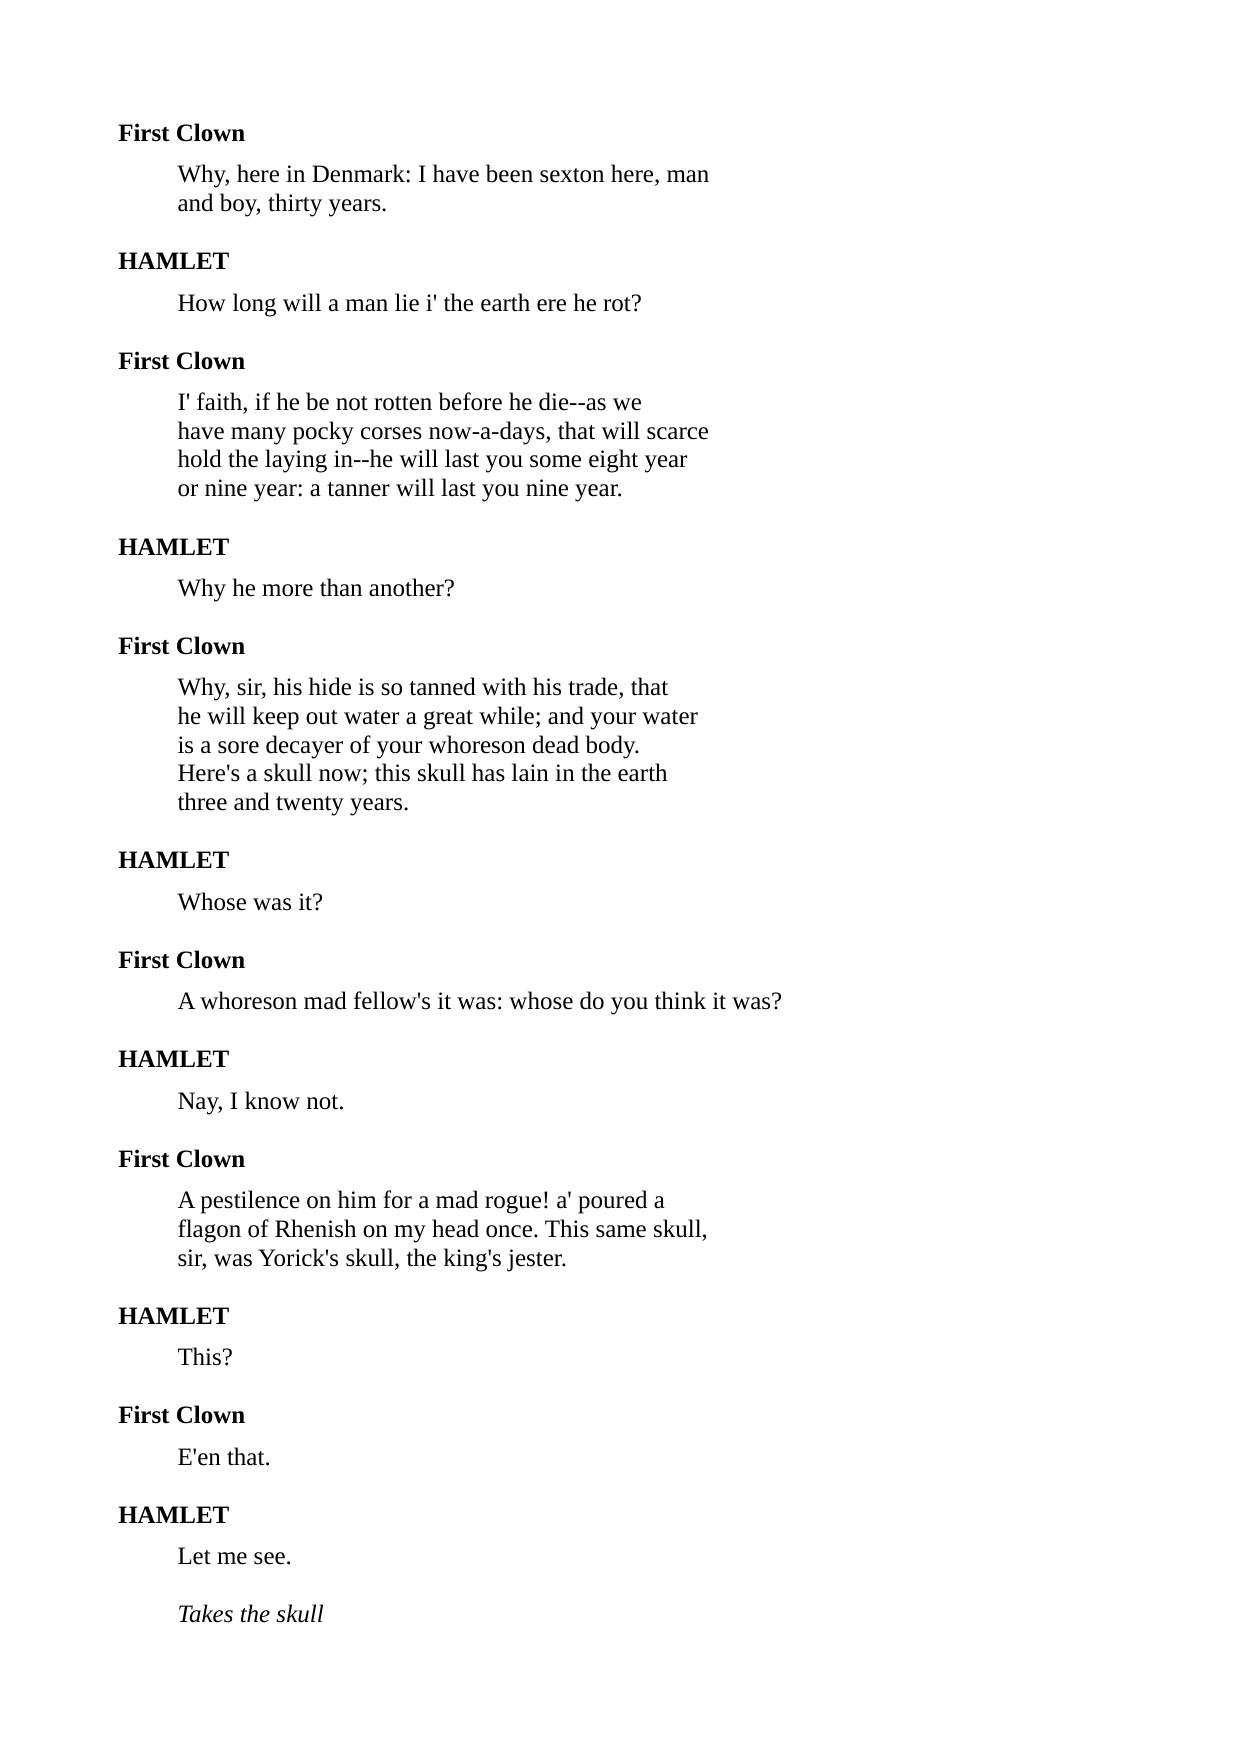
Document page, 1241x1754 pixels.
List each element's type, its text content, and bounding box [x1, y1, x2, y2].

text HAMLET [118, 846, 1122, 874]
text HAMLET [118, 246, 1122, 275]
text First Clown [118, 945, 1122, 974]
text This? [177, 1342, 1063, 1371]
text First Clown [118, 346, 1122, 374]
text HAMLET [118, 1301, 1122, 1330]
text Whose was it? [177, 887, 1063, 916]
text E'en that. [177, 1442, 1063, 1470]
text A pestilence on him for a mad rogue! a' poured a flagon of Rhenish on my head once. This same skull, sir, was Yorick's skull, the king's jester. [177, 1185, 1063, 1271]
text Let me see. [177, 1541, 1063, 1570]
text HAMLET [118, 1500, 1122, 1529]
text First Clown [118, 118, 1122, 147]
text Why he more than another? [177, 573, 1063, 602]
text Why, sir, his hide is so tanned with his trade, that he will keep out water a great while; and your water is a sore decayer of your whoreson dead body. Here's a skull now; this skull has lain in the earth three and twenty years. [177, 672, 1063, 816]
text First Clown [118, 1144, 1122, 1173]
text How long will a man lie i' the earth ere he rot? [177, 288, 1063, 316]
text Why, here in Denmark: I have been sexton here, man and boy, thirty years. [177, 159, 1063, 217]
text First Clown [118, 1400, 1122, 1429]
text First Clown [118, 631, 1122, 660]
text HAMLET [118, 1044, 1122, 1073]
text Nay, I know not. [177, 1086, 1063, 1114]
text Takes the skull [177, 1599, 1063, 1628]
text HAMLET [118, 532, 1122, 560]
text A whoreson mad fellow's it was: whose do you think it was? [177, 986, 1063, 1015]
text I' faith, if he be not rotten before he die--as we have many pocky corses now-a-days, that will scarce hold the laying in--he will last you some eight year or nine year: a tanner will last you nine year. [177, 387, 1063, 502]
